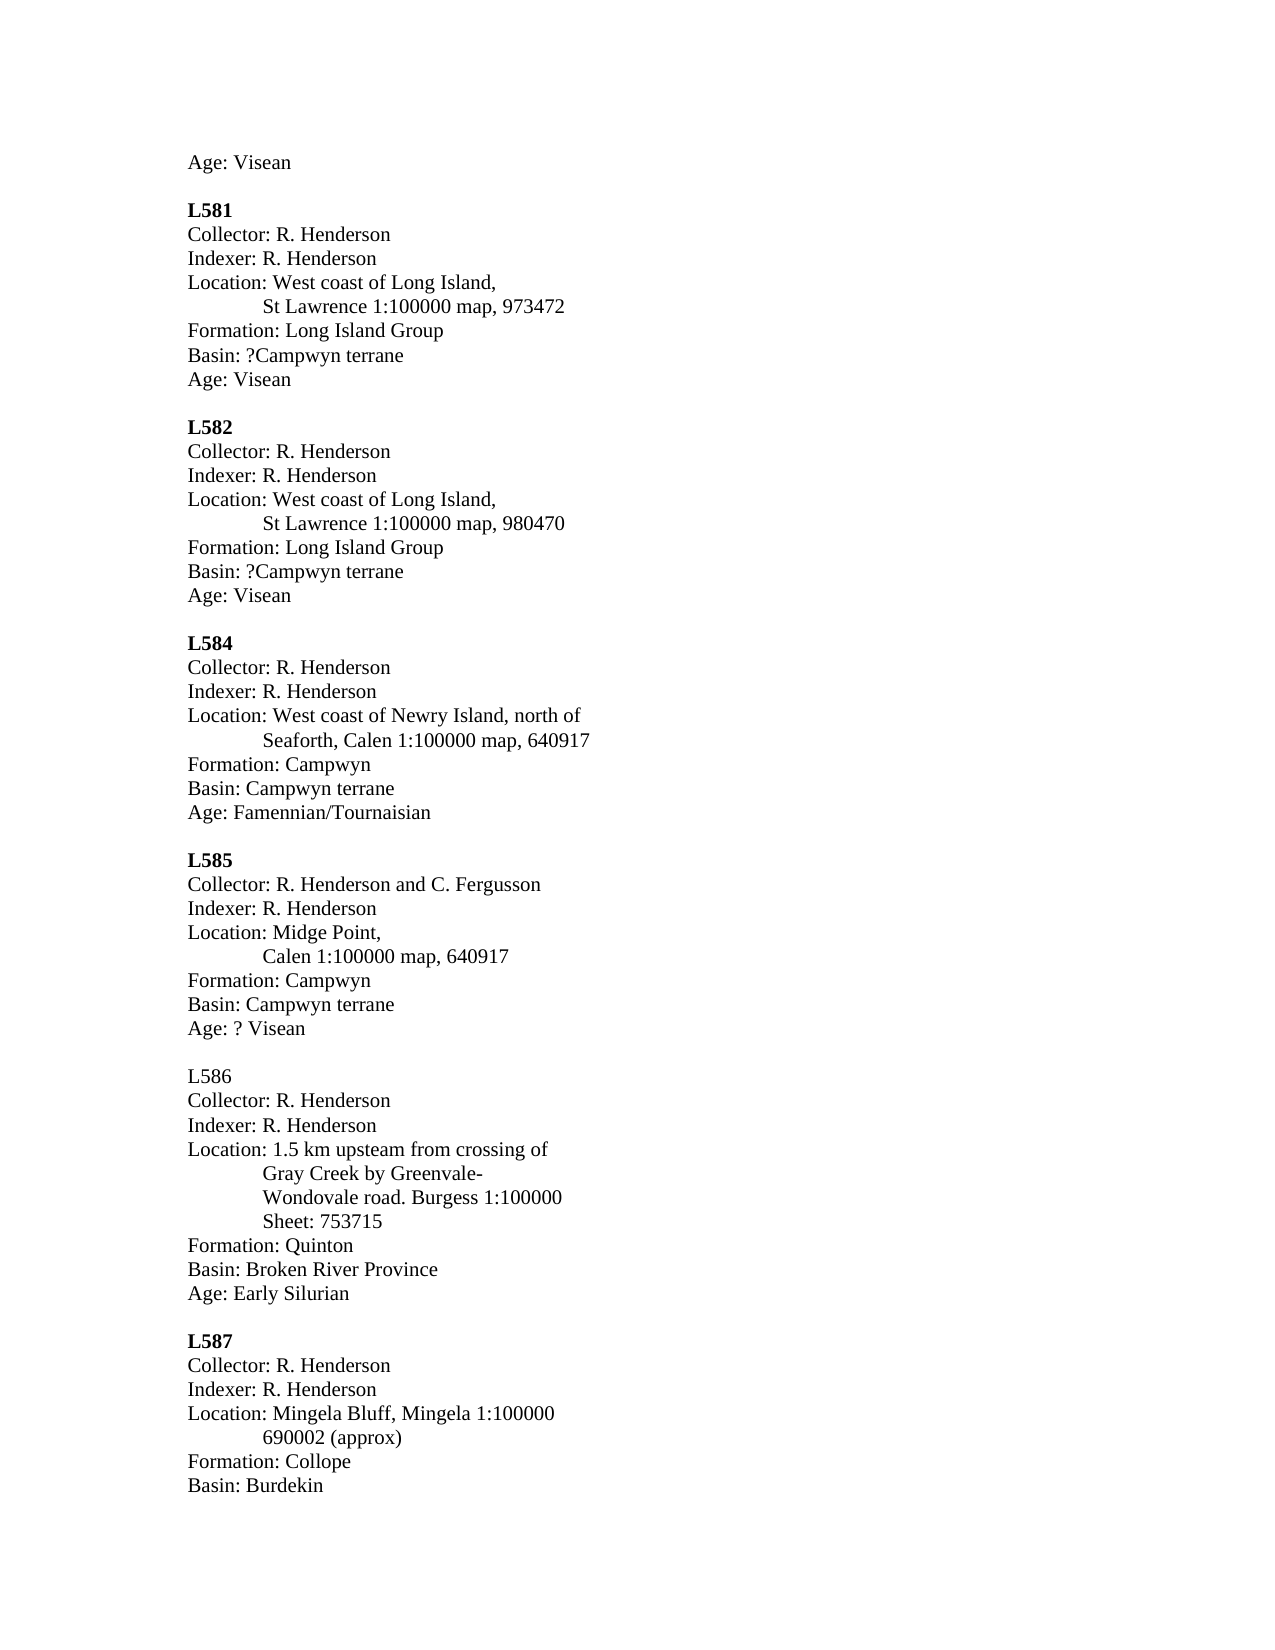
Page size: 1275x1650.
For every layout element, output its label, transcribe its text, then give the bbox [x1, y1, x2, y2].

text Location: 1.5 km upsteam from crossing of [187, 1137, 1087, 1161]
text Indexer: R. Henderson [187, 463, 1087, 487]
text Formation: Long Island Group [187, 535, 1087, 559]
text Age: Early Silurian [187, 1281, 1087, 1305]
text Age: Visean [187, 367, 1087, 391]
text Collector: R. Henderson [187, 222, 1087, 246]
text Location: Midge Point, [187, 920, 1087, 944]
text Location: West coast of Newry Island, north of [187, 703, 1087, 727]
text Location: West coast of Long Island, [187, 487, 1087, 511]
text Indexer: R. Henderson [187, 246, 1087, 270]
text Age: Famennian/Tournaisian [187, 800, 1087, 824]
text Basin: ?Campwyn terrane [187, 559, 1087, 583]
text 690002 (approx) [187, 1425, 1087, 1449]
text Collector: R. Henderson and C. Fergusson [187, 872, 1087, 896]
text L584 [187, 631, 1087, 655]
text Collector: R. Henderson [187, 1353, 1087, 1377]
text Basin: Broken River Province [187, 1257, 1087, 1281]
text Age: Visean [187, 583, 1087, 607]
text Age: ? Visean [187, 1016, 1087, 1040]
text Age: Visean [187, 150, 1087, 174]
text Calen 1:100000 map, 640917 [187, 944, 1087, 968]
text Formation: Collope [187, 1449, 1087, 1473]
text L585 [187, 848, 1087, 872]
text Basin: ?Campwyn terrane [187, 342, 1087, 367]
text Basin: Campwyn terrane [187, 776, 1087, 800]
text Formation: Quinton [187, 1233, 1087, 1257]
text Sheet: 753715 [187, 1209, 1087, 1233]
text L586 [187, 1064, 1087, 1088]
text Location: Mingela Bluff, Mingela 1:100000 [187, 1401, 1087, 1425]
text Indexer: R. Henderson [187, 1377, 1087, 1401]
text St Lawrence 1:100000 map, 980470 [187, 511, 1087, 535]
text Collector: R. Henderson [187, 655, 1087, 679]
text Formation: Campwyn [187, 968, 1087, 992]
text Basin: Campwyn terrane [187, 992, 1087, 1016]
text Formation: Long Island Group [187, 318, 1087, 342]
text Formation: Campwyn [187, 752, 1087, 776]
text Collector: R. Henderson [187, 439, 1087, 463]
text Wondovale road. Burgess 1:100000 [187, 1185, 1087, 1209]
text Gray Creek by Greenvale- [187, 1161, 1087, 1185]
text Indexer: R. Henderson [187, 679, 1087, 703]
text L581 [187, 198, 1087, 222]
text L587 [187, 1329, 1087, 1353]
text St Lawrence 1:100000 map, 973472 [187, 294, 1087, 318]
text Indexer: R. Henderson [187, 1112, 1087, 1137]
text Location: West coast of Long Island, [187, 270, 1087, 294]
text Seaforth, Calen 1:100000 map, 640917 [187, 727, 1087, 752]
text L582 [187, 415, 1087, 439]
text Collector: R. Henderson [187, 1088, 1087, 1112]
text Basin: Burdekin [187, 1473, 1087, 1497]
text Indexer: R. Henderson [187, 896, 1087, 920]
